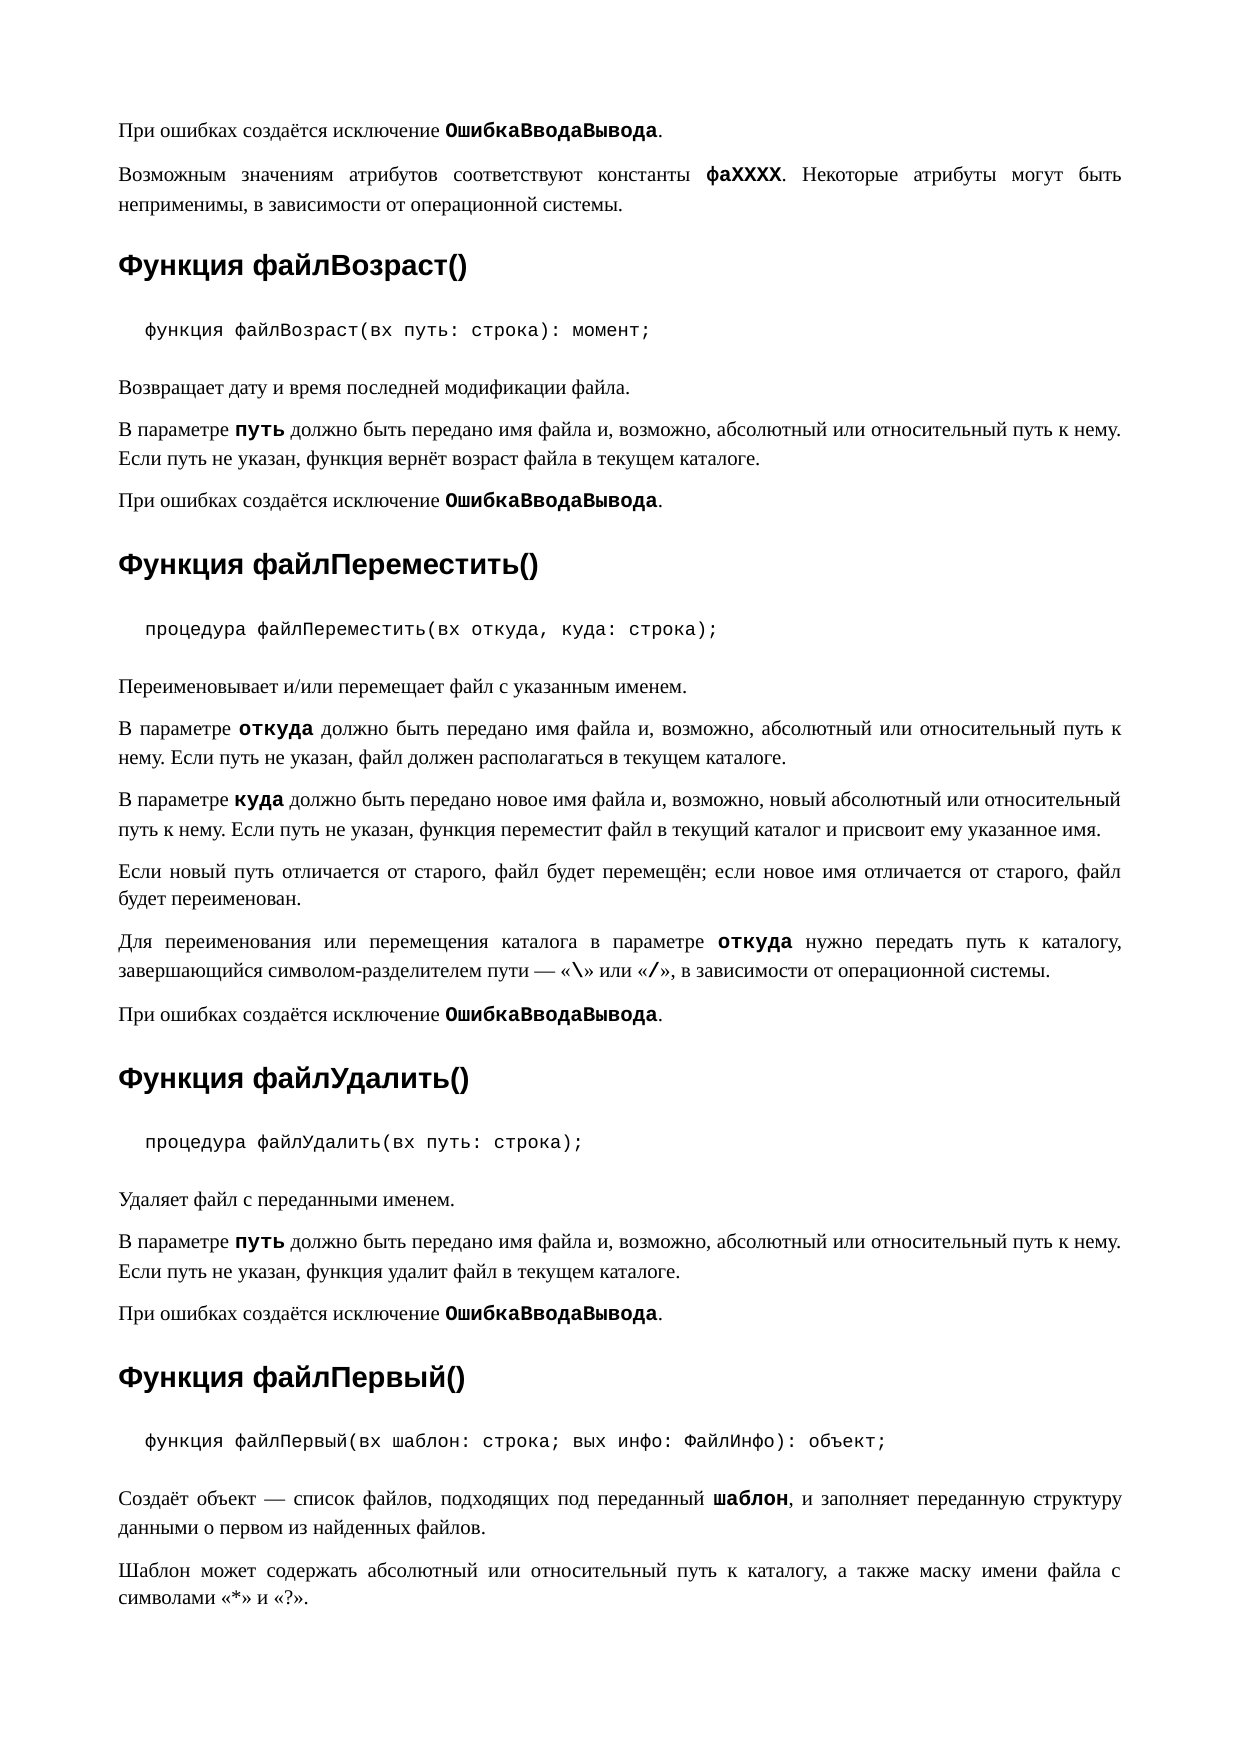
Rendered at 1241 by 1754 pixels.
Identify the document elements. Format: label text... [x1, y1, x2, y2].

text При ошибках создаётся исключение ОшибкаВводаВывода. [118, 1002, 1122, 1028]
text При ошибках создаётся исключение ОшибкаВводаВывода. [118, 488, 1122, 514]
text функция файлВозраст(вх путь: строка): момент; [136, 312, 1104, 351]
text процедура файлУдалить(вх путь: строка); [136, 1124, 1104, 1163]
text Создаёт объект — список файлов, подходящих под переданный шаблон, и заполняет переданную структуру данными о первом из найденных файлов. [118, 1486, 1122, 1539]
text При ошибках создаётся исключение ОшибкаВводаВывода. [118, 1301, 1122, 1327]
text Переименовывает и/или перемещает файл с указанным именем. [118, 674, 1122, 698]
text Шаблон может содержать абсолютный или относительный путь к каталогу, а также маску имени файла с символами «*» и «?». [118, 1557, 1122, 1609]
subtitle Функция файлПервый() [118, 1359, 1122, 1393]
subtitle Функция файлУдалить() [118, 1061, 1122, 1094]
text Удаляет файл с переданными именем. [118, 1187, 1122, 1211]
text процедура файлПереместить(вх откуда, куда: строка); [136, 611, 1104, 650]
text функция файлПервый(вх шаблон: строка; вых инфо: ФайлИнфо): объект; [136, 1423, 1104, 1462]
subtitle Функция файлПереместить() [118, 547, 1122, 581]
text Для переименования или перемещения каталога в параметре откуда нужно передать путь к каталогу, завершающийся символом-разделителем пути — «\» или «/», в зависимости от операционной системы. [118, 928, 1122, 983]
text Возможным значениям атрибутов соответствуют константы фаХХХХ. Некоторые атрибуты могут быть неприменимы, в зависимости от операционной системы. [118, 162, 1122, 216]
text Возвращает дату и время последней модификации файла. [118, 375, 1122, 399]
text В параметре путь должно быть передано имя файла и, возможно, абсолютный или относительный путь к нему. Если путь не указан, функция удалит файл в текущем каталоге. [118, 1229, 1122, 1283]
text В параметре куда должно быть передано новое имя файла и, возможно, новый абсолютный или относительный путь к нему. Если путь не указан, функция переместит файл в текущий каталог и присвоит ему указанное имя. [118, 787, 1122, 841]
text Если новый путь отличается от старого, файл будет перемещён; если новое имя отличается от старого, файл будет переименован. [118, 859, 1122, 910]
text В параметре путь должно быть передано имя файла и, возможно, абсолютный или относительный путь к нему. Если путь не указан, функция вернёт возраст файла в текущем каталоге. [118, 417, 1122, 470]
text При ошибках создаётся исключение ОшибкаВводаВывода. [118, 118, 1122, 144]
subtitle Функция файлВозраст() [118, 248, 1122, 282]
text В параметре откуда должно быть передано имя файла и, возможно, абсолютный или относительный путь к нему. Если путь не указан, файл должен располагаться в текущем каталоге. [118, 716, 1122, 769]
